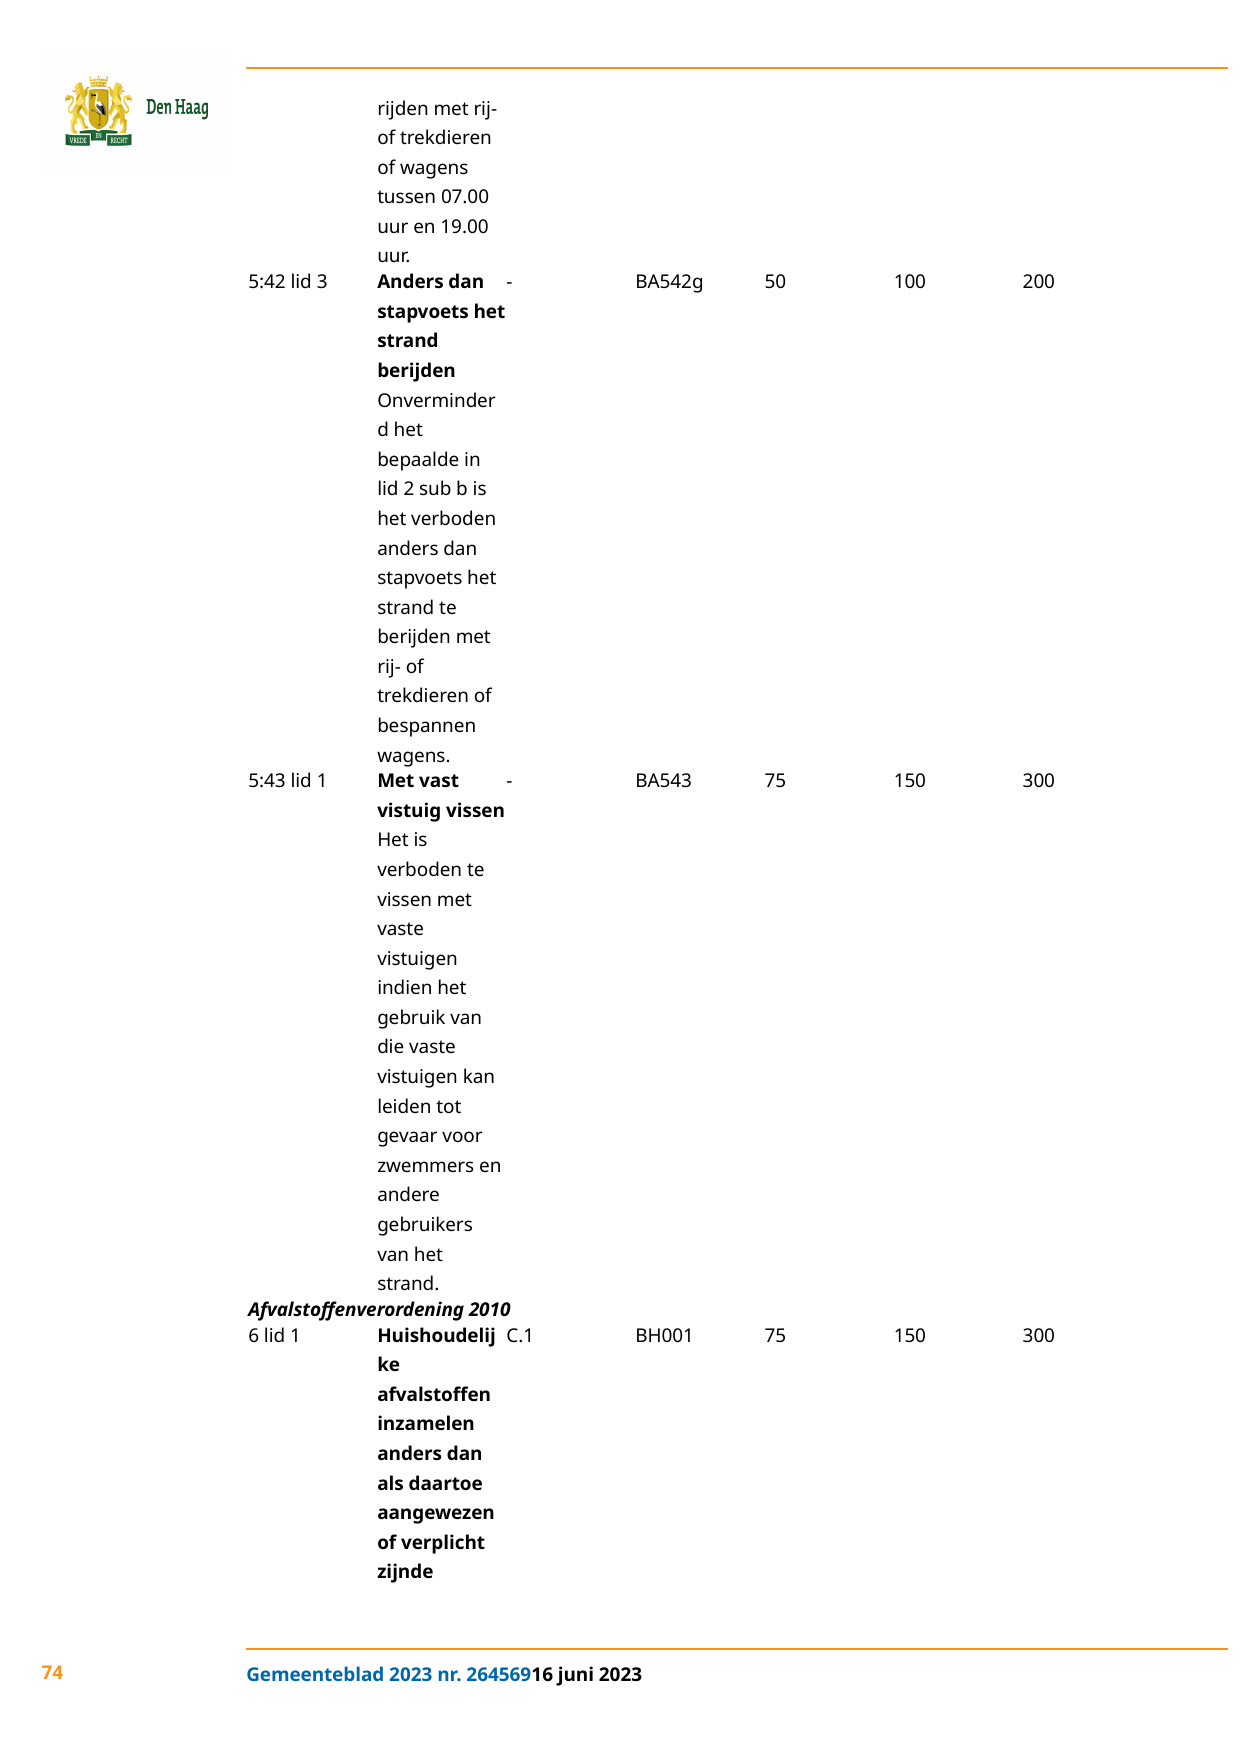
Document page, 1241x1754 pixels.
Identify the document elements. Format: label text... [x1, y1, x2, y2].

table_cell [894, 95, 1022, 268]
table_cell 5:43 lid 1 [248, 768, 377, 1296]
table_cell C.1 [506, 1322, 635, 1584]
table_cell 150 [894, 768, 1022, 1296]
table_cell BA542g [635, 269, 764, 767]
table_cell Met vast vistuig vissen Het is verboden te vissen met vaste vistuigen indien het gebruik van die vaste vistuigen kan leiden tot gevaar voor zwemmers en andere gebruikers van het strand. [377, 768, 506, 1296]
picture [41, 47, 231, 172]
table_cell 200 [1023, 269, 1152, 767]
table_cell Huishoudelijke afvalstoffen inzamelen anders dan als daartoe aangewezen of verplicht zijnde [377, 1322, 506, 1584]
table_cell BH001 [635, 1322, 764, 1584]
table_cell 5:42 lid 3 [248, 269, 377, 767]
table_cell 6 lid 1 [248, 1322, 377, 1584]
table_cell 150 [894, 1322, 1022, 1584]
table_cell - [506, 95, 635, 268]
table_cell 300 [1023, 768, 1152, 1296]
table_cell [635, 95, 764, 268]
table_cell [764, 95, 893, 268]
table_cell 50 [764, 269, 893, 767]
table_cell - [506, 768, 635, 1296]
table_cell 75 [764, 768, 893, 1296]
table_cell - [506, 269, 635, 767]
table_cell Afvalstoffenverordening 2010 [248, 1296, 1152, 1322]
table_cell rijden met rij- of trekdieren of wagens tussen 07.00 uur en 19.00 uur. [377, 95, 506, 268]
table_cell [248, 95, 377, 268]
table_cell 75 [764, 1322, 893, 1584]
table_cell 300 [1023, 1322, 1152, 1584]
table_cell Anders dan stapvoets het strand berijden Onverminderd het bepaalde in lid 2 sub b is het verboden anders dan stapvoets het strand te berijden met rij- of trekdieren of bespannen wagens. [377, 269, 506, 767]
table_cell [1023, 95, 1152, 268]
table_cell 100 [894, 269, 1022, 767]
table_cell BA543 [635, 768, 764, 1296]
